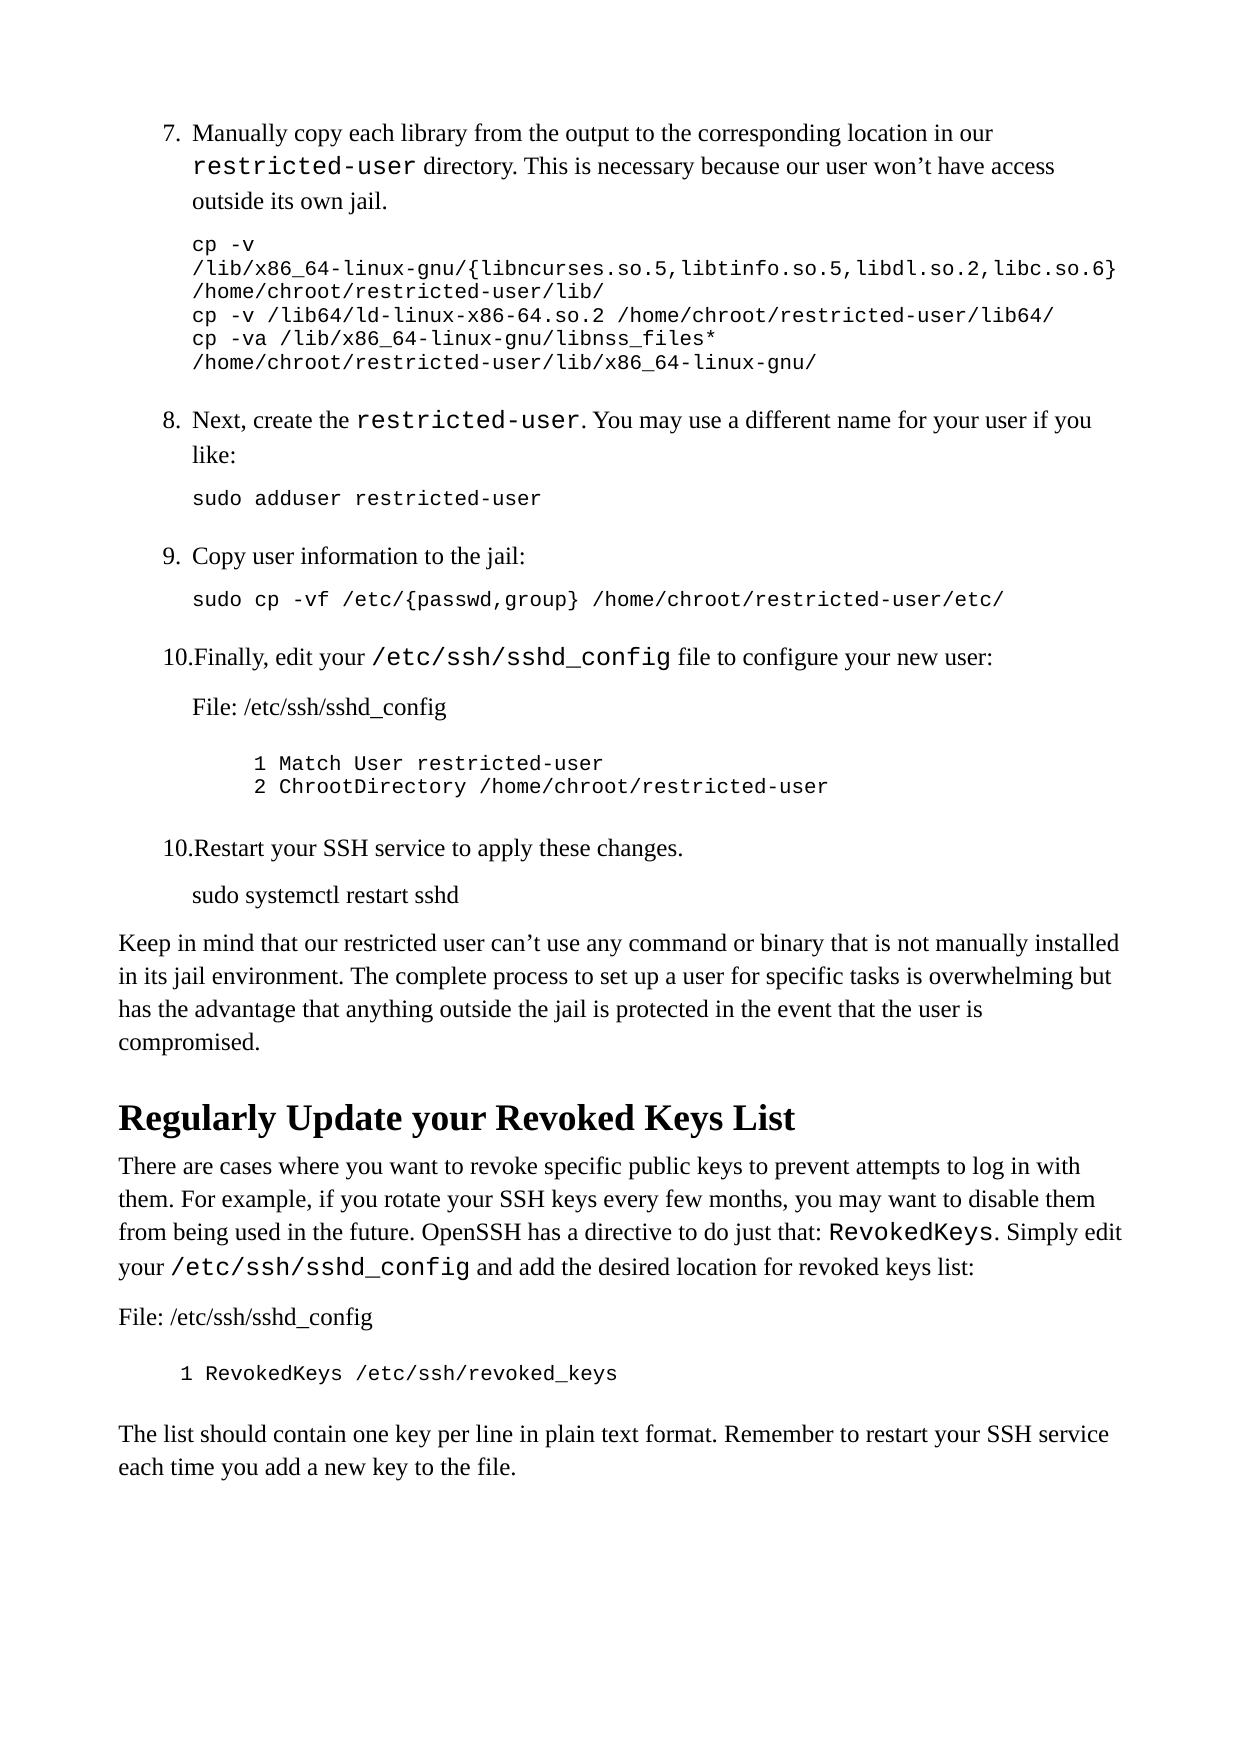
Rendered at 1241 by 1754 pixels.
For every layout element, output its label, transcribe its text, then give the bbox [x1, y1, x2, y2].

list Next, create the restricted-user. You may use a different name for your user if you like: [162, 405, 1122, 469]
list cp -v /lib/x86_64-linux-gnu/{libncurses.so.5,libtinfo.so.5,libdl.so.2,libc.so.6} /home/chroot/restricted-user/lib/ [162, 234, 1122, 305]
table_header RevokedKeys /etc/ssh/revoked_keys [202, 1360, 631, 1419]
list cp -v /lib64/ld-linux-x86-64.so.2 /home/chroot/restricted-user/lib64/ [162, 305, 1122, 328]
list cp -va /lib/x86_64-linux-gnu/libnss_files* /home/chroot/restricted-user/lib/x86_64-linux-gnu/ [162, 328, 1122, 376]
table_header 1 [177, 1360, 202, 1419]
table_header 1 2 [251, 750, 276, 833]
subtitle File: /etc/ssh/sshd_config [162, 692, 1122, 721]
list Finally, edit your /etc/ssh/sshd_config file to configure your new user: [162, 642, 1122, 673]
table_header Match User restricted-user ChrootDirectory /home/chroot/restricted-user [276, 750, 842, 833]
list Manually copy each library from the output to the corresponding location in our restricted-user directory. This is necessary because our user won’t have access outside its own jail. [162, 118, 1122, 215]
list sudo systemctl restart sshd [162, 880, 1122, 909]
text Keep in mind that our restricted user can’t use any command or binary that is not manually installed in its jail environment. The complete process to set up a user for specific tasks is overwhelming but has the advantage that anything outside the jail is protected in the event that the user is compromised. [118, 928, 1122, 1056]
subtitle Regularly Update your Revoked Keys List [118, 1095, 1122, 1138]
subtitle File: /etc/ssh/sshd_config [118, 1302, 1122, 1331]
text There are cases where you want to revoke specific public keys to prevent attempts to log in with them. For example, if you rotate your SSH keys every few months, you may want to disable them from being used in the future. OpenSSH has a directive to do just that: RevokedKeys. Simply edit your /etc/ssh/sshd_config and add the desired location for revoked keys list: [118, 1151, 1122, 1283]
list sudo adduser restricted-user [162, 488, 1122, 512]
list sudo cp -vf /etc/{passwd,group} /home/chroot/restricted-user/etc/ [162, 589, 1122, 612]
list Copy user information to the jail: [162, 541, 1122, 570]
text The list should contain one key per line in plain text format. Remember to restart your SSH service each time you add a new key to the file. [118, 1419, 1122, 1481]
list Restart your SSH service to apply these changes. [162, 833, 1122, 861]
